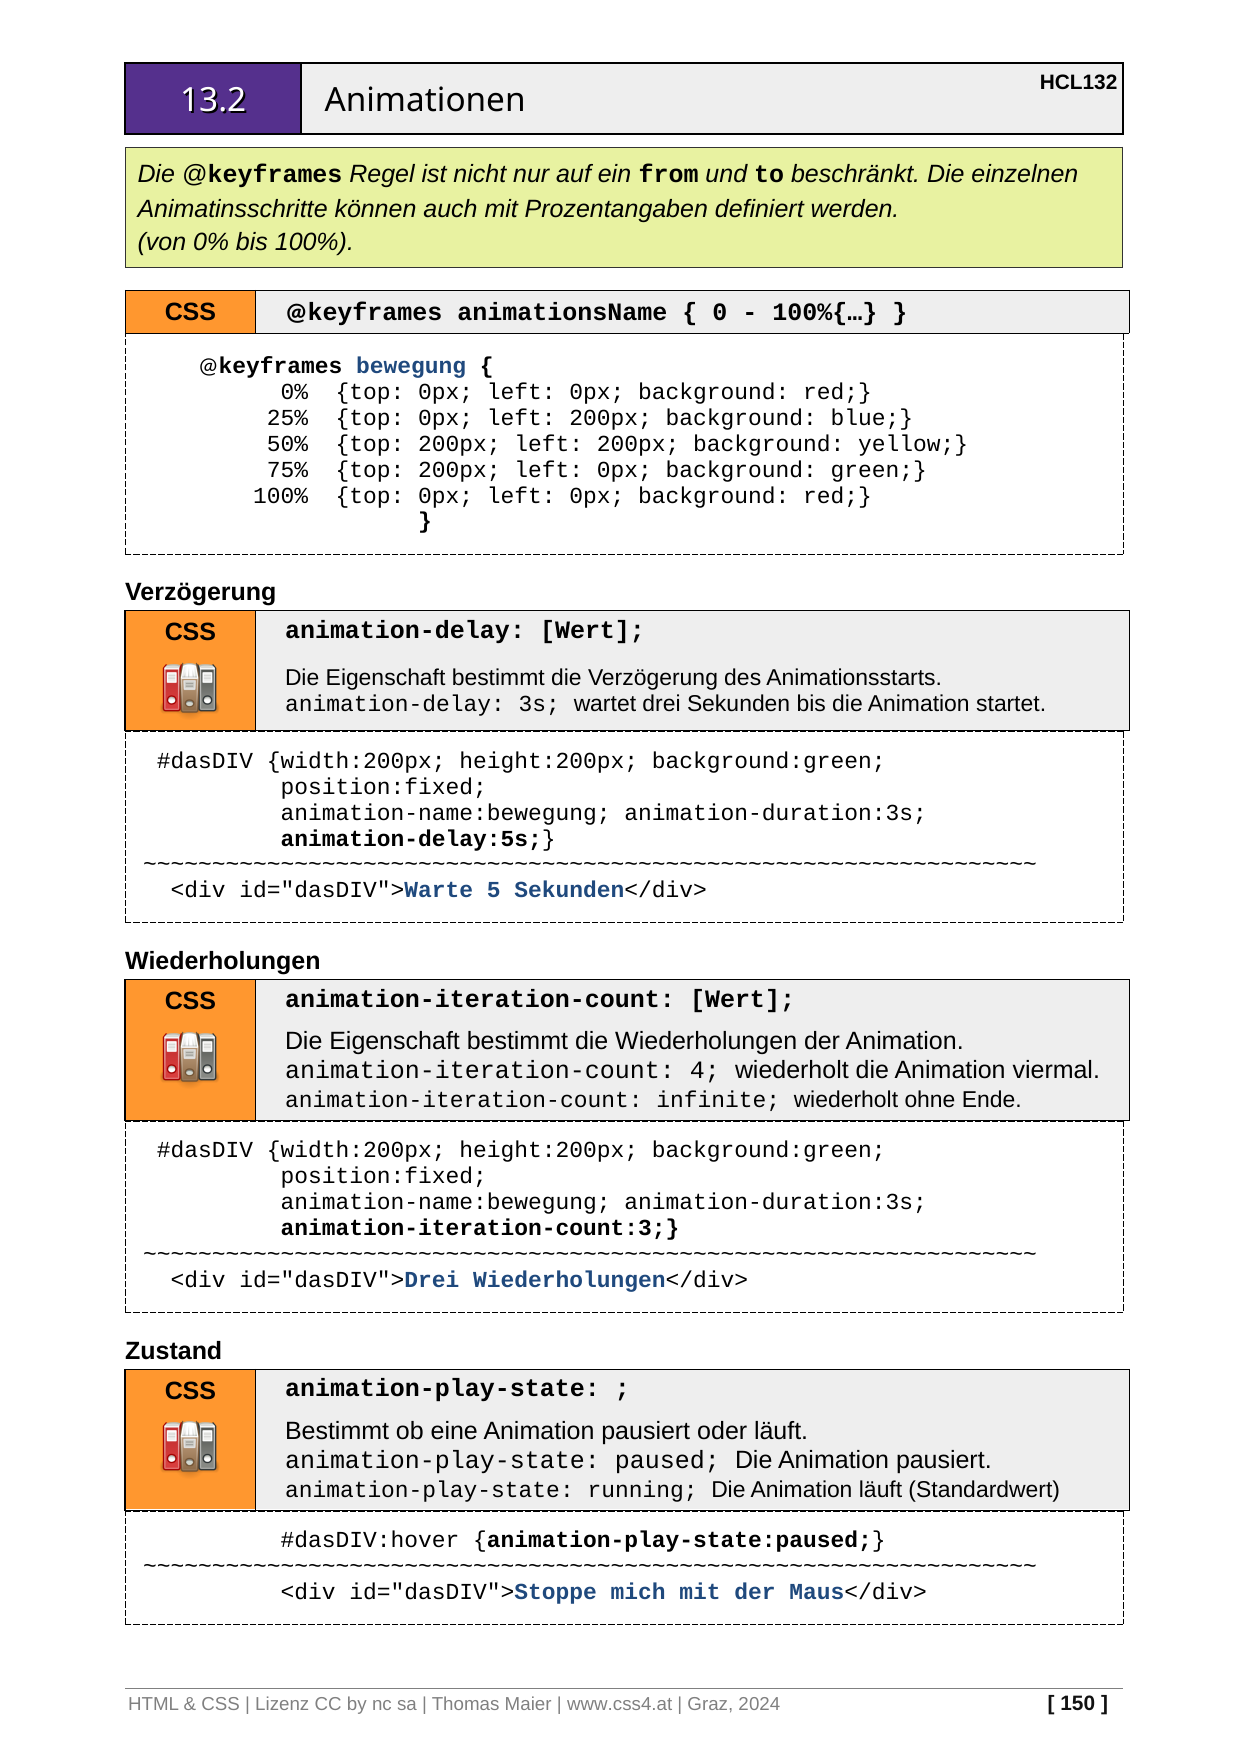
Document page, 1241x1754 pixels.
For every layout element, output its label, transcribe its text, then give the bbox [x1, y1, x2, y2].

text #dasDIV:hover {animation-play-state:paused;} ~~~~~~~~~~~~~~~~~~~~~~~~~~~~~~~~~~~~~~~~~~~~~~~~~~~~~~~~~~~~~~~~~ <div id="dasDIV">Stoppe mich mit der Maus</div> [125, 1511, 1123, 1624]
text Zustand [125, 1336, 1123, 1364]
table_header animation-delay: [Wert]; [256, 611, 1129, 652]
table_header HCL132 [888, 64, 1122, 133]
table_header CSS [126, 980, 255, 1020]
picture [157, 1026, 223, 1091]
text #dasDIV {width:200px; height:200px; background:green; position:fixed; animation-name:bewegung; animation-duration:3s; animation-delay:5s;} ~~~~~~~~~~~~~~~~~~~~~~~~~~~~~~~~~~~~~~~~~~~~~~~~~~~~~~~~~~~~~~~~~ <div id="dasDIV">Warte 5 Sekunden</div> [125, 731, 1123, 922]
table_cell Bestimmt ob eine Animation pausiert oder läuft. animation-play-state: paused; Die Animation pausiert. animation-play-state: running; Die Animation läuft (Standardwert) [256, 1410, 1129, 1509]
table_header @keyframes animationsName { 0 - 100%{…} } [256, 291, 1129, 333]
table_cell Die Eigenschaft bestimmt die Wiederholungen der Animation. animation-iteration-count: 4; wiederholt die Animation viermal. animation-iteration-count: infinite; wiederholt ohne Ende. [256, 1020, 1129, 1120]
table_header Animationen [302, 64, 888, 133]
text Verzögerung [125, 577, 1123, 606]
table_cell [126, 1410, 255, 1509]
table_cell [126, 1020, 255, 1120]
table_header CSS [126, 1370, 255, 1410]
table_cell [126, 652, 255, 730]
table_header CSS [126, 611, 255, 652]
picture [157, 1415, 223, 1481]
table_header animation-play-state: ; [256, 1370, 1129, 1410]
text Wiederholungen [125, 946, 1123, 975]
table_header 13.2 [126, 64, 300, 133]
text @keyframes bewegung { 0% {top: 0px; left: 0px; background: red;} 25% {top: 0px; left: 200px; background: blue;} 50% {top: 200px; left: 200px; background: yellow;} 75% {top: 200px; left: 0px; background: green;} 100% {top: 0px; left: 0px; background: red;} } [125, 334, 1123, 554]
table_header animation-iteration-count: [Wert]; [256, 980, 1129, 1020]
text Die @keyframes Regel ist nicht nur auf ein from und to beschränkt. Die einzelnen Animatinsschritte können auch mit Prozentangaben definiert werden. (von 0% bis 100%). [126, 148, 1122, 267]
picture [157, 657, 223, 722]
table_cell Die Eigenschaft bestimmt die Verzögerung des Animationsstarts. animation-delay: 3s; wartet drei Sekunden bis die Animation startet. [256, 652, 1129, 730]
table_header CSS [126, 291, 255, 333]
text #dasDIV {width:200px; height:200px; background:green; position:fixed; animation-name:bewegung; animation-duration:3s; animation-iteration-count:3;} ~~~~~~~~~~~~~~~~~~~~~~~~~~~~~~~~~~~~~~~~~~~~~~~~~~~~~~~~~~~~~~~~~ <div id="dasDIV">Drei Wiederholungen</div> [125, 1121, 1123, 1312]
